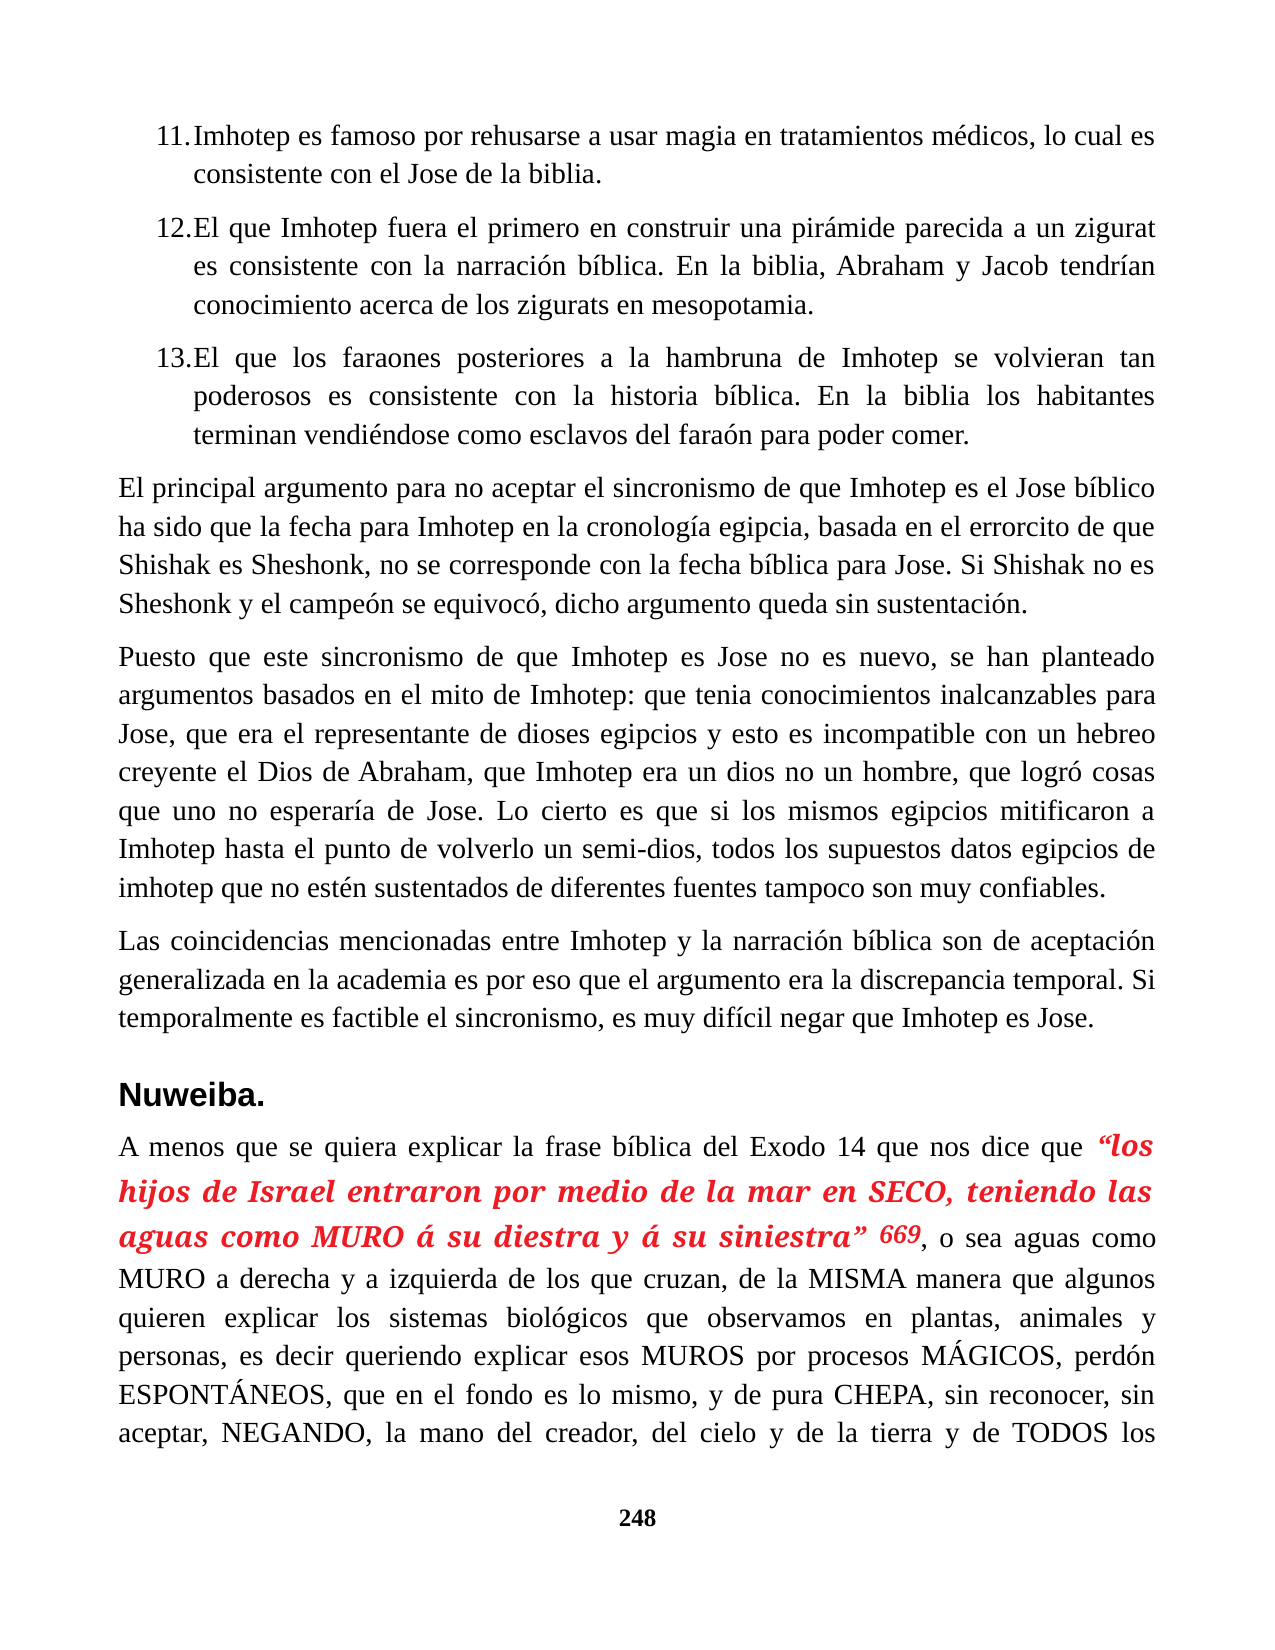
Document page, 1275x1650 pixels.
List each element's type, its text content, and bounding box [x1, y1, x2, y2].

list Imhotep es famoso por rehusarse a usar magia en tratamientos médicos, lo cual es consistente con el Jose de la biblia. [156, 118, 1157, 190]
text A menos que se quiera explicar la frase bíblica del Exodo 14 que nos dice que “los hijos de Israel entraron por medio de la mar en SECO, teniendo las aguas como MURO á su diestra y á su siniestra” , o sea aguas como MURO a derecha y a izquierda de los que cruzan, de la MISMA manera que algunos quieren explicar los sistemas biológicos que observamos en plantas, animales y personas, es decir queriendo explicar esos MUROS por procesos MÁGICOS, perdón ESPONTÁNEOS, que en el fondo es lo mismo, y de pura CHEPA, sin reconocer, sin aceptar, NEGANDO, la mano del creador, del cielo y de la tierra y de TODOS los [118, 1126, 1157, 1449]
text El principal argumento para no aceptar el sincronismo de que Imhotep es el Jose bíblico ha sido que la fecha para Imhotep en la cronología egipcia, basada en el errorcito de que Shishak es Sheshonk, no se corresponde con la fecha bíblica para Jose. Si Shishak no es Sheshonk y el campeón se equivocó, dicho argumento queda sin sustentación. [118, 470, 1157, 619]
list El que Imhotep fuera el primero en construir una pirámide parecida a un zigurat es consistente con la narración bíblica. En la biblia, Abraham y Jacob tendrían conocimiento acerca de los zigurats en mesopotamia. [156, 210, 1157, 320]
text Las coincidencias mencionadas entre Imhotep y la narración bíblica son de aceptación generalizada en la academia es por eso que el argumento era la discrepancia temporal. Si temporalmente es factible el sincronismo, es muy difícil negar que Imhotep es Jose. [118, 923, 1157, 1034]
list El que los faraones posteriores a la hambruna de Imhotep se volvieran tan poderosos es consistente con la historia bíblica. En la biblia los habitantes terminan vendiéndose como esclavos del faraón para poder comer. [156, 340, 1157, 451]
text Puesto que este sincronismo de que Imhotep es Jose no es nuevo, se han planteado argumentos basados en el mito de Imhotep: que tenia conocimientos inalcanzables para Jose, que era el representante de dioses egipcios y esto es incompatible con un hebreo creyente el Dios de Abraham, que Imhotep era un dios no un hombre, que logró cosas que uno no esperaría de Jose. Lo cierto es que si los mismos egipcios mitificaron a Imhotep hasta el punto de volverlo un semi-dios, todos los supuestos datos egipcios de imhotep que no estén sustentados de diferentes fuentes tampoco son muy confiables. [118, 639, 1157, 904]
subtitle Nuweiba. [118, 1074, 1157, 1113]
